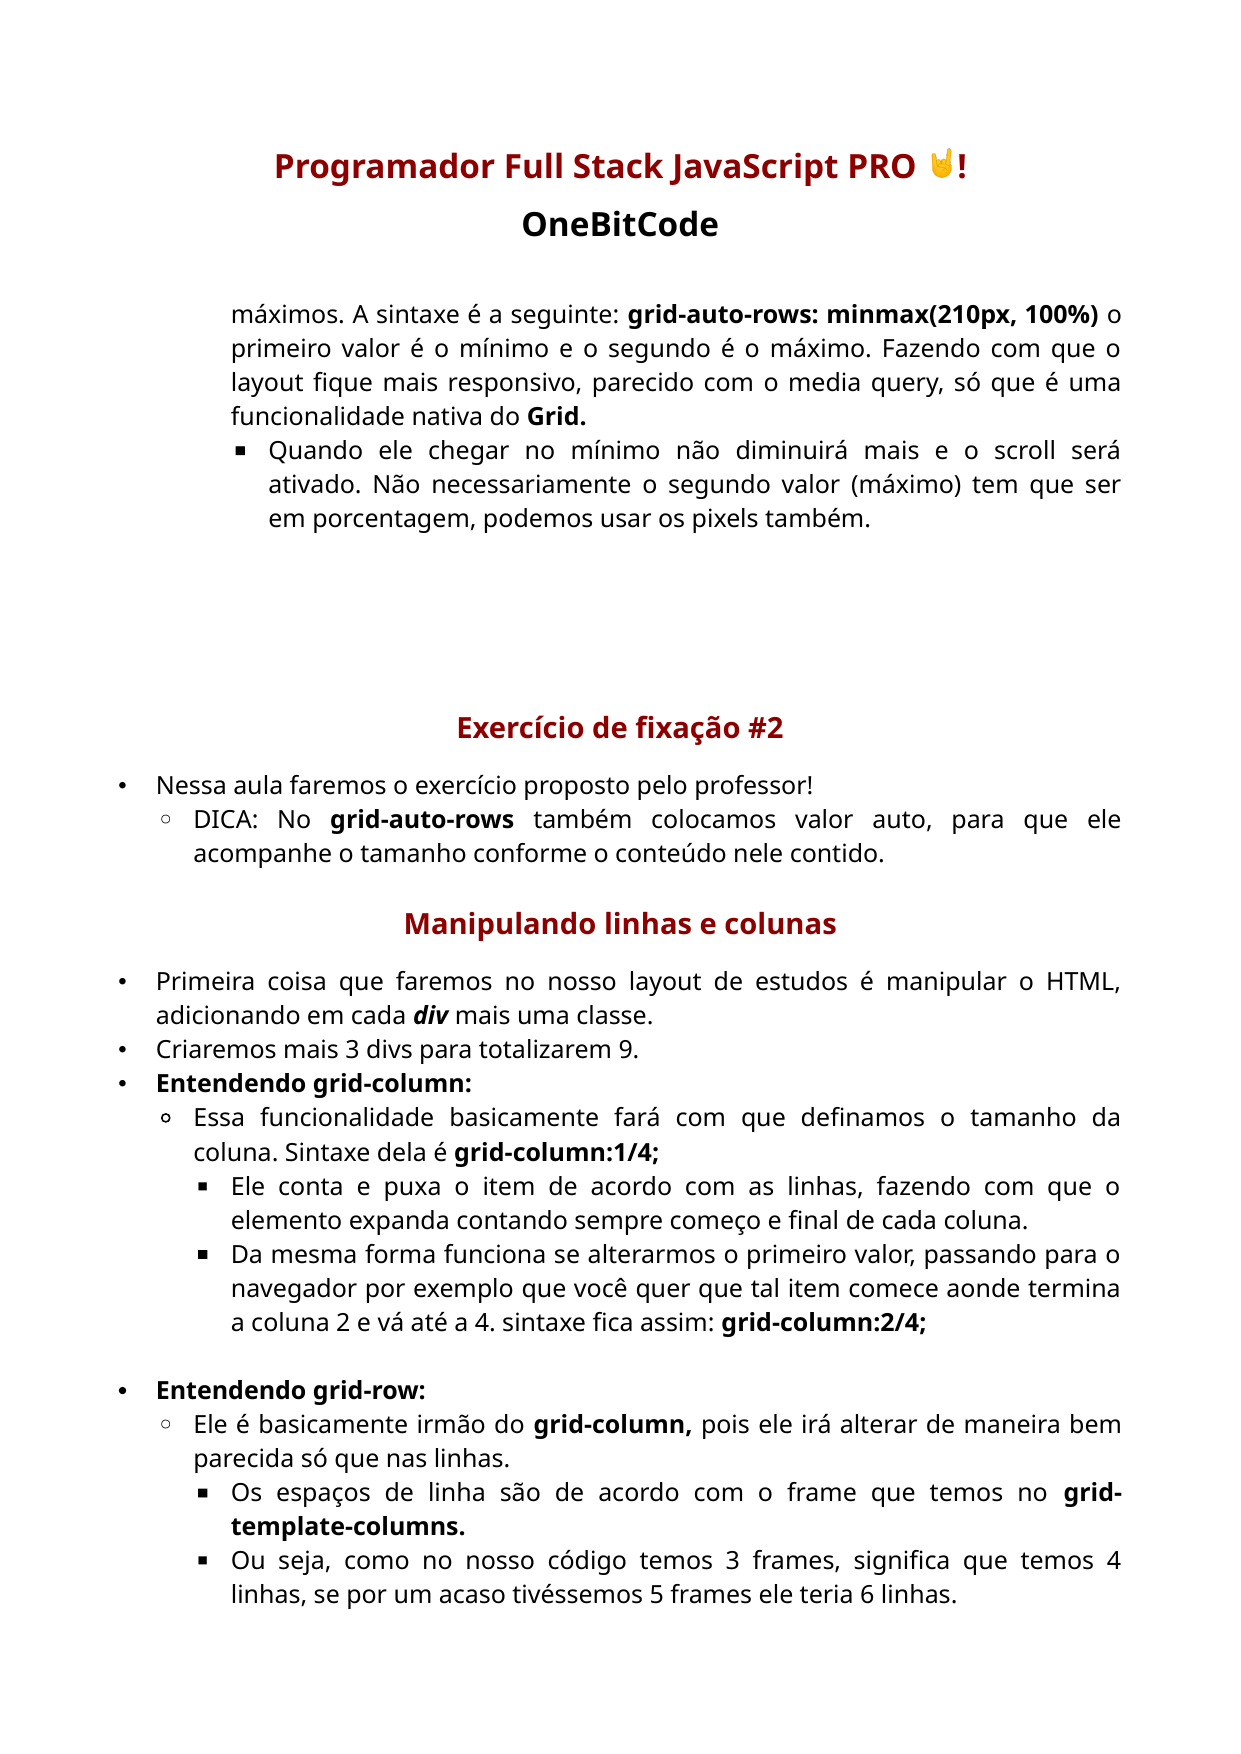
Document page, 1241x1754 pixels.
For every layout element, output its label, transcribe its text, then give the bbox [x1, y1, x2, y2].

list Da mesma forma funciona se alterarmos o primeiro valor, passando para o navegador por exemplo que você quer que tal item comece aonde termina a coluna 2 e vá até a 4. sintaxe fica assim: grid-column:2/4; [193, 1236, 1122, 1338]
text Exercício de fixação #2 [118, 707, 1122, 747]
list DICA: No grid-auto-rows também colocamos valor auto, para que ele acompanhe o tamanho conforme o conteúdo nele contido. [156, 801, 1122, 869]
list Os espaços de linha são de acordo com o frame que temos no grid-template-columns. [193, 1475, 1122, 1543]
list Ele é basicamente irmão do grid-column, pois ele irá alterar de maneira bem parecida só que nas linhas. [156, 1407, 1122, 1475]
picture [925, 147, 958, 179]
list Entendendo grid-row: [118, 1373, 1122, 1407]
list Entendendo grid-column: [118, 1066, 1122, 1100]
list Criaremos mais 3 divs para totalizarem 9. [118, 1032, 1122, 1066]
text Manipulando linhas e colunas [118, 904, 1122, 943]
list Quando ele chegar no mínimo não diminuirá mais e o scroll será ativado. Não necessariamente o segundo valor (máximo) tem que ser em porcentagem, podemos usar os pixels também. [231, 432, 1122, 535]
list Ele conta e puxa o item de acordo com as linhas, fazendo com que o elemento expanda contando sempre começo e final de cada coluna. [193, 1168, 1122, 1236]
list Essa funcionalidade basicamente fará com que definamos o tamanho da coluna. Sintaxe dela é grid-column:1/4; [156, 1100, 1122, 1168]
list Primeira coisa que faremos no nosso layout de estudos é manipular o HTML, adicionando em cada div mais uma classe. [118, 964, 1122, 1032]
list Ou seja, como no nosso código temos 3 frames, significa que temos 4 linhas, se por um acaso tivéssemos 5 frames ele teria 6 linhas. [193, 1543, 1122, 1611]
list Nessa aula faremos o exercício proposto pelo professor! [118, 767, 1122, 801]
list máximos. A sintaxe é a seguinte: grid-auto-rows: minmax(210px, 100%) o primeiro valor é o mínimo e o segundo é o máximo. Fazendo com que o layout fique mais responsivo, parecido com o media query, só que é uma funcionalidade nativa do Grid. [193, 296, 1122, 432]
